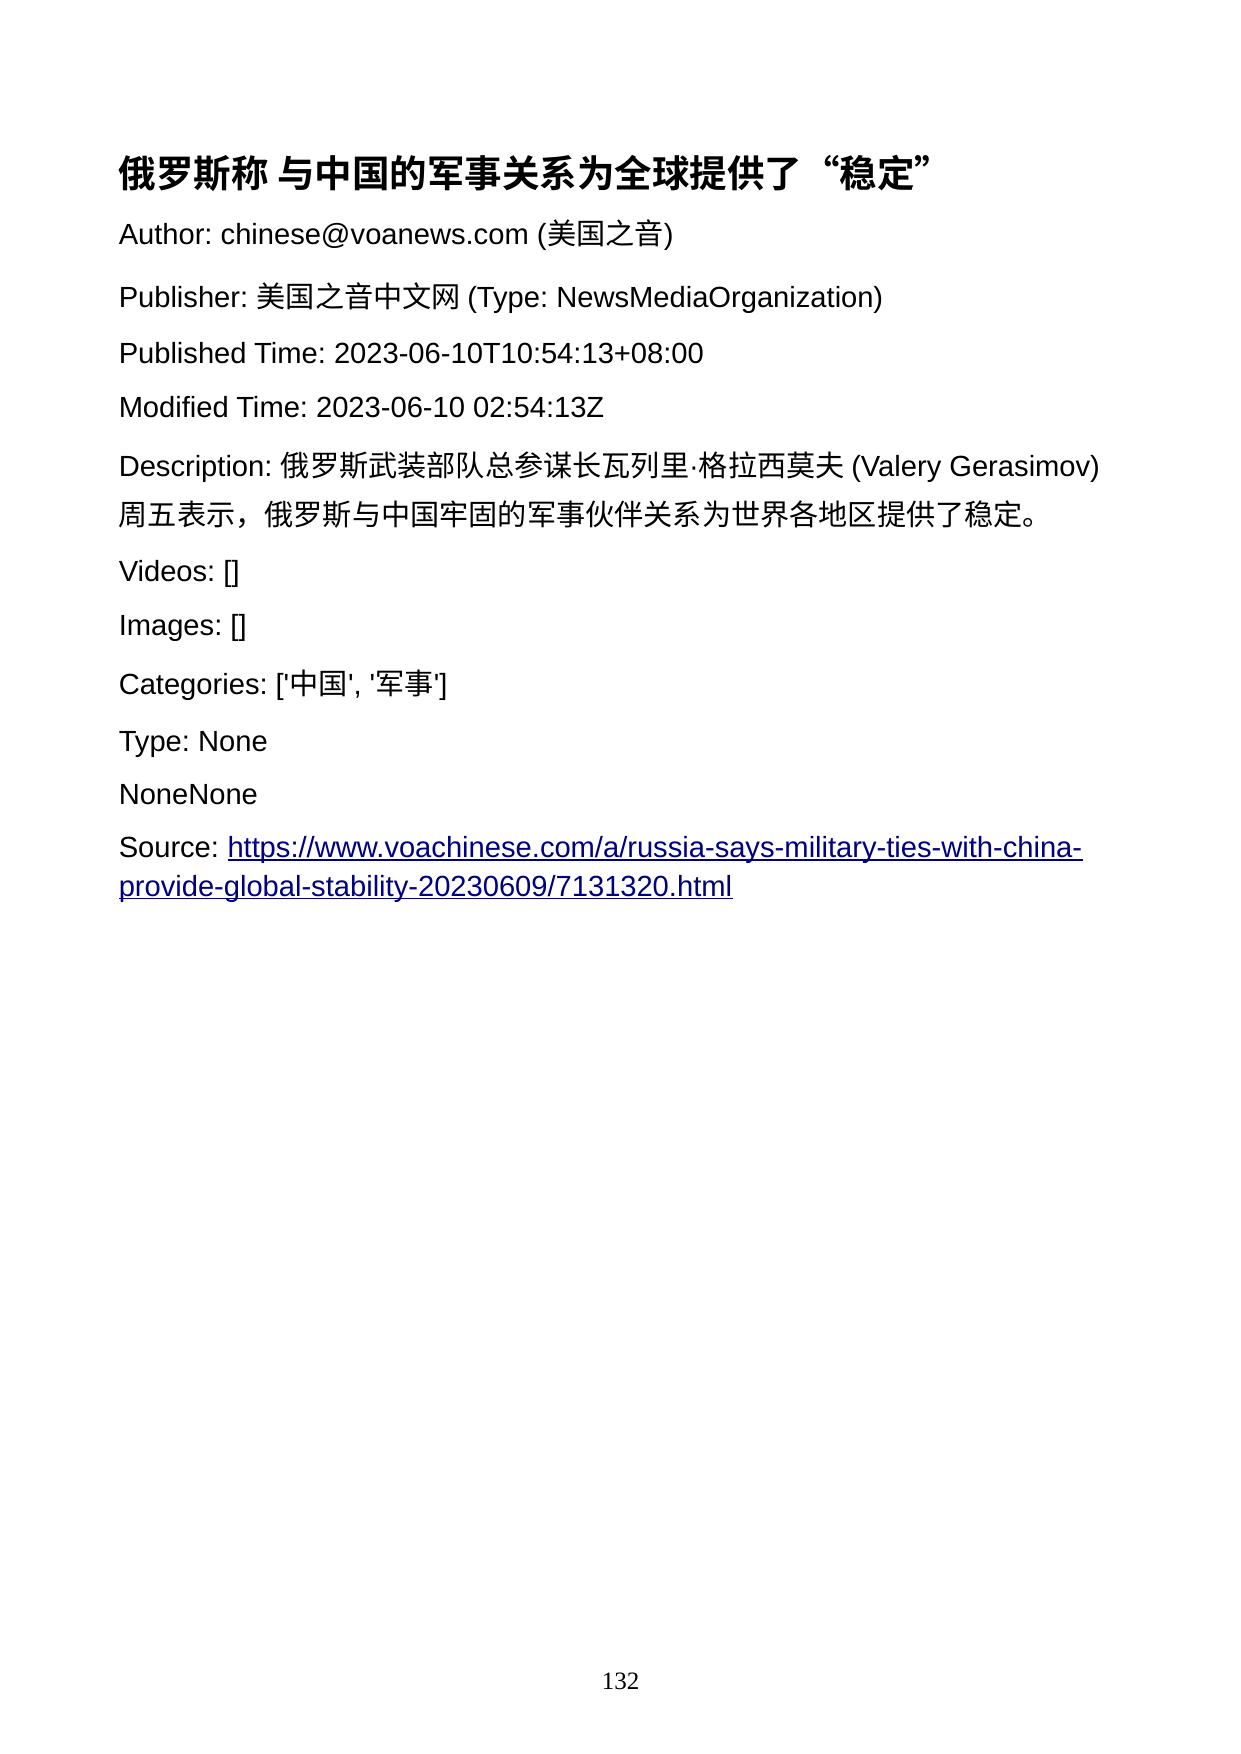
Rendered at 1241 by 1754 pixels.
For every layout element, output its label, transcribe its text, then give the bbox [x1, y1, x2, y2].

text Type: None [118, 724, 1122, 757]
text Source: https://www.voachinese.com/a/russia-says-military-ties-with-china-provide-global-stability-20230609/7131320.html [118, 830, 1122, 902]
text Modified Time: 2023-06-10 02:54:13Z [118, 390, 1122, 423]
text Categories: ['中国', '军事'] [118, 661, 1122, 703]
subtitle 俄罗斯称 与中国的军事关系为全球提供了“稳定” [118, 143, 1122, 198]
text Description: 俄罗斯武装部队总参谋长瓦列里·格拉西莫夫 (Valery Gerasimov)周五表示，俄罗斯与中国牢固的军事伙伴关系为世界各地区提供了稳定。 [118, 443, 1122, 534]
text Publisher: 美国之音中文网 (Type: NewsMediaOrganization) [118, 273, 1122, 316]
text Videos: [] [118, 554, 1122, 588]
text Published Time: 2023-06-10T10:54:13+08:00 [118, 337, 1122, 370]
text NoneNone [118, 777, 1122, 811]
text Images: [] [118, 608, 1122, 641]
text Author: chinese@voanews.com (美国之音) [118, 210, 1122, 253]
